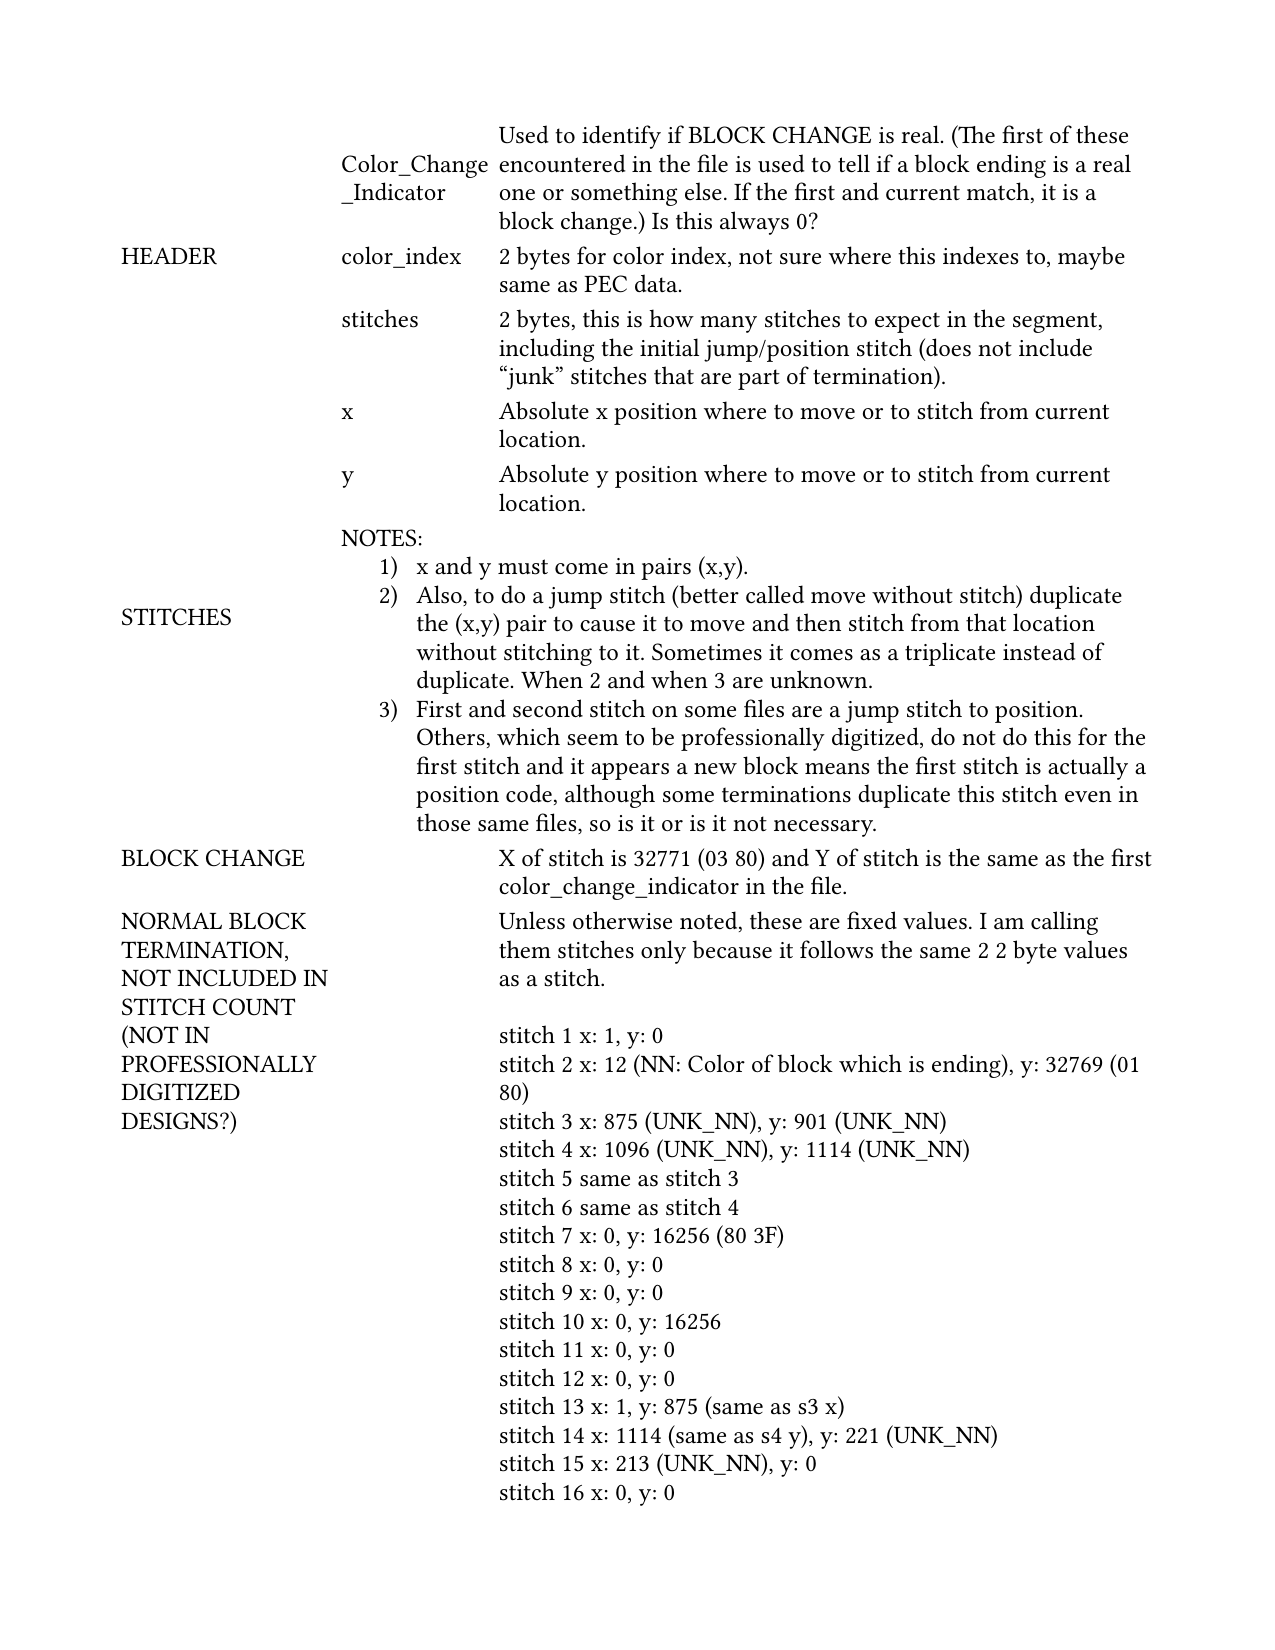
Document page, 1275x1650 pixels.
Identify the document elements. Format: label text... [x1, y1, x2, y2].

table_cell color_index [338, 239, 495, 302]
table_cell [338, 904, 495, 1509]
table_cell BLOCK CHANGE [118, 841, 338, 904]
table_cell Unless otherwise noted, these are fixed values. I am calling them stitches only because it follows the same 2 2 byte values as a stitch. stitch 1 x: 1, y: 0 stitch 2 x: 12 (NN: Color of block which is ending), y: 32769 (01 80) stitch 3 x: 875 (UNK_NN), y: 901 (UNK_NN) stitch 4 x: 1096 (UNK_NN), y: 1114 (UNK_NN) stitch 5 same as stitch 3 stitch 6 same as stitch 4 stitch 7 x: 0, y: 16256 (80 3F) stitch 8 x: 0, y: 0 stitch 9 x: 0, y: 0 stitch 10 x: 0, y: 16256 stitch 11 x: 0, y: 0 stitch 12 x: 0, y: 0 stitch 13 x: 1, y: 875 (same as s3 x) stitch 14 x: 1114 (same as s4 y), y: 221 (UNK_NN) stitch 15 x: 213 (UNK_NN), y: 0 stitch 16 x: 0, y: 0 [495, 904, 1157, 1509]
table_cell Used to identify if BLOCK CHANGE is real. (The first of these encountered in the file is used to tell if a block ending is a real one or something else. If the first and current match, it is a block change.) Is this always 0? [495, 118, 1157, 238]
table_cell [338, 841, 495, 904]
table_cell Color_Change_Indicator [338, 118, 495, 238]
table_cell 2 bytes, this is how many stitches to expect in the segment, including the initial jump/position stitch (does not include “junk” stitches that are part of termination). [495, 302, 1157, 394]
table_cell Absolute y position where to move or to stitch from current location. [495, 457, 1157, 520]
table_cell NORMAL BLOCK TERMINATION, NOT INCLUDED IN STITCH COUNT (NOT IN PROFESSIONALLY DIGITIZED DESIGNS?) [118, 904, 338, 1509]
table_cell X of stitch is 32771 (03 80) and Y of stitch is the same as the first color_change_indicator in the file. [495, 841, 1157, 904]
table_cell stitches [338, 302, 495, 394]
table_cell HEADER [118, 118, 338, 394]
table_cell y [338, 457, 495, 520]
table_cell STITCHES [118, 394, 338, 841]
table_cell x [338, 394, 495, 457]
table_cell 2 bytes for color index, not sure where this indexes to, maybe same as PEC data. [495, 239, 1157, 302]
table_cell NOTES: x and y must come in pairs (x,y). Also, to do a jump stitch (better called move without stitch) duplicate the (x,y) pair to cause it to move and then stitch from that location without stitching to it. Sometimes it comes as a triplicate instead of duplicate. When 2 and when 3 are unknown. First and second stitch on some files are a jump stitch to position. Others, which seem to be professionally digitized, do not do this for the first stitch and it appears a new block means the first stitch is actually a position code, although some terminations duplicate this stitch even in those same files, so is it or is it not necessary. [338, 520, 1157, 841]
table_cell Absolute x position where to move or to stitch from current location. [495, 394, 1157, 457]
